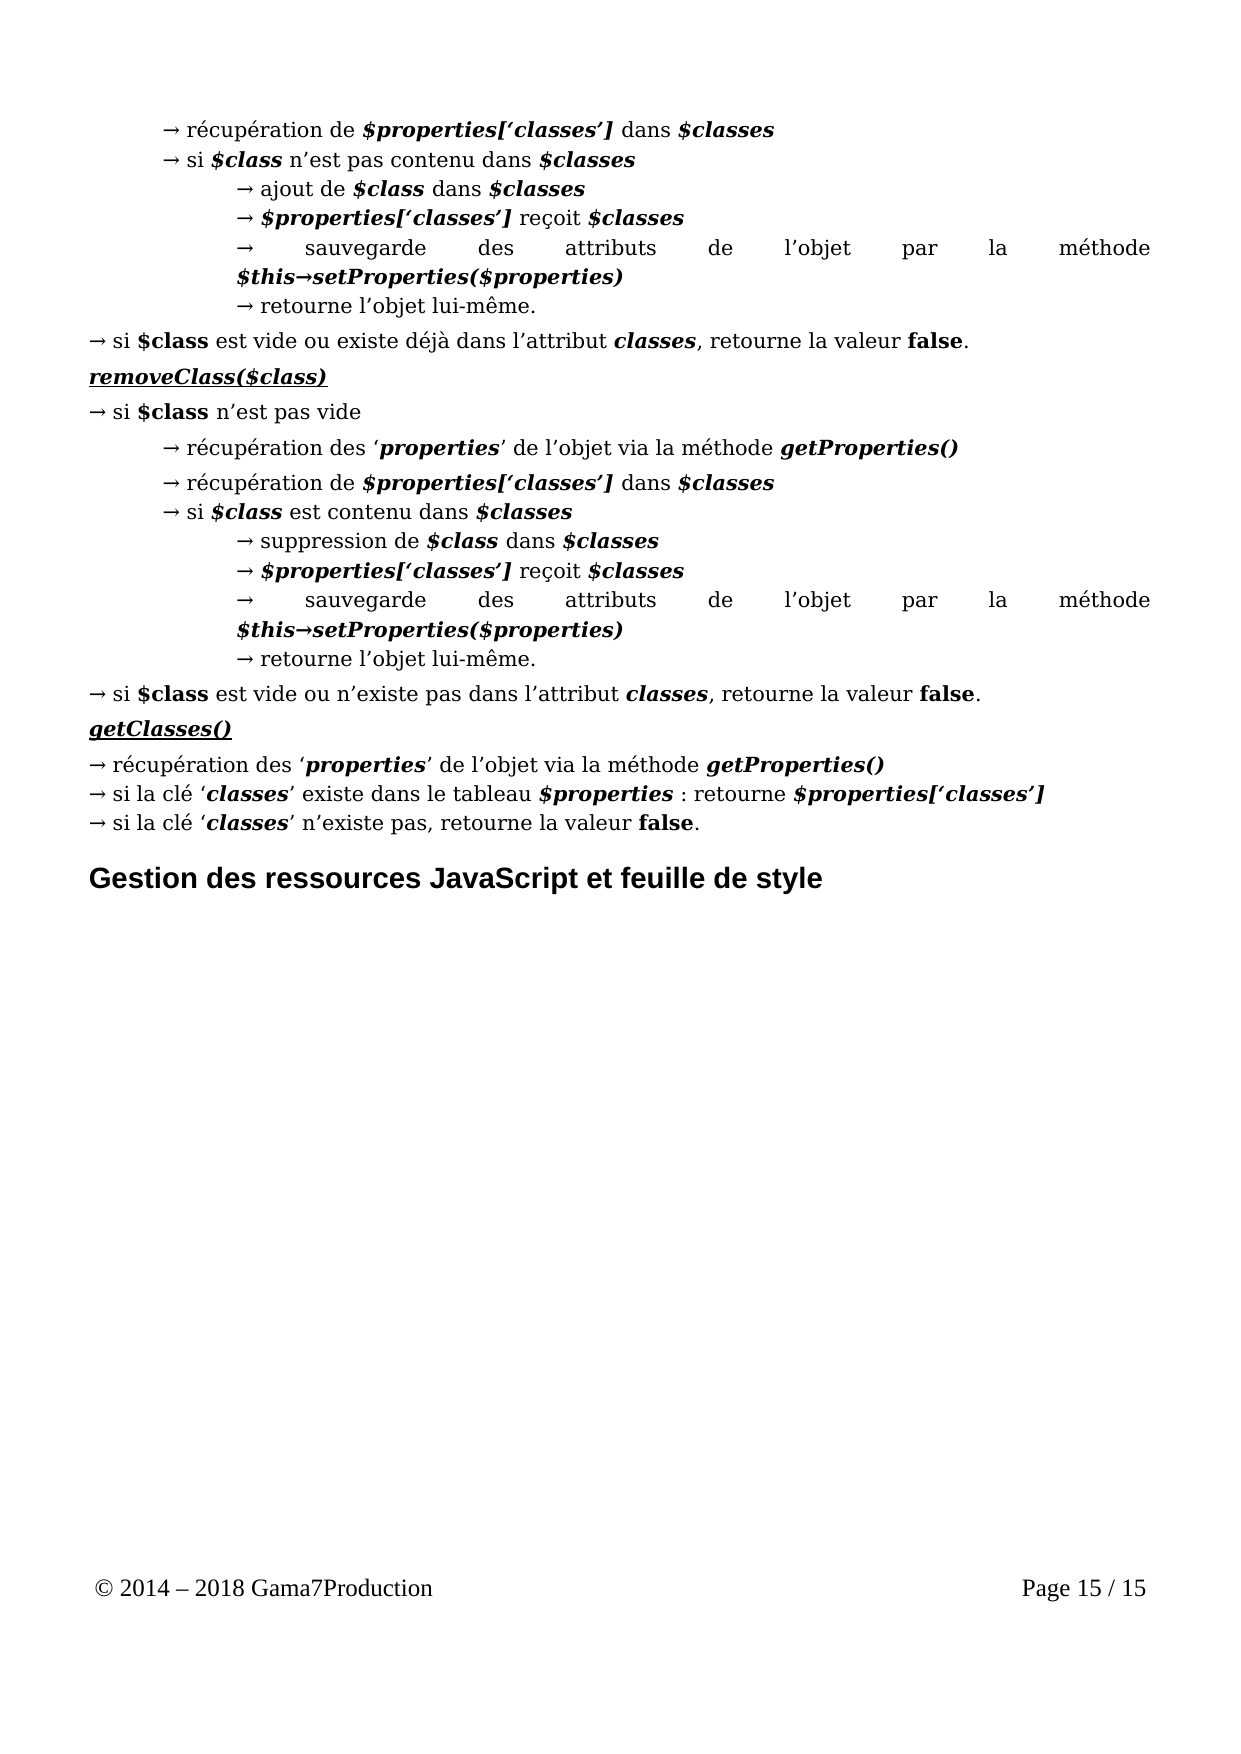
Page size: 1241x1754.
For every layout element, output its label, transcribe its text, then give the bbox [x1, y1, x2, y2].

text getClasses() [88, 717, 1152, 742]
text → récupération de $properties[‘classes’] dans $classes [88, 471, 1152, 495]
text → si la clé ‘classes’ existe dans le tableau $properties : retourne $properties[‘classes’] [88, 782, 1152, 806]
subtitle Gestion des ressources JavaScript et feuille de style [88, 861, 1152, 895]
text → récupération de $properties[‘classes’] dans $classes [88, 118, 1152, 143]
text → si $class est vide ou n’existe pas dans l’attribut classes, retourne la valeur false. [88, 682, 1152, 706]
text → retourne l’objet lui-même. [88, 647, 1152, 671]
text → suppression de $class dans $classes [88, 529, 1152, 554]
text → si $class est contenu dans $classes [88, 500, 1152, 524]
text → si $class n’est pas vide [88, 400, 1152, 424]
text → ajout de $class dans $classes [88, 177, 1152, 201]
text → si la clé ‘classes’ n’existe pas, retourne la valeur false. [88, 811, 1152, 836]
text → si $class n’est pas contenu dans $classes [88, 147, 1152, 172]
text → récupération des ‘properties’ de l’objet via la méthode getProperties() [88, 435, 1152, 460]
text removeClass($class) [88, 365, 1152, 389]
text → retourne l’objet lui-même. [88, 294, 1152, 319]
text → récupération des ‘properties’ de l’objet via la méthode getProperties() [88, 752, 1152, 777]
text → $properties[‘classes’] reçoit $classes [88, 206, 1152, 231]
text → sauvegarde des attributs de l’objet par la méthode $this→setProperties($properties) [236, 236, 1152, 289]
text → sauvegarde des attributs de l’objet par la méthode $this→setProperties($properties) [236, 588, 1152, 642]
text → $properties[‘classes’] reçoit $classes [88, 559, 1152, 583]
text → si $class est vide ou existe déjà dans l’attribut classes, retourne la valeur false. [88, 329, 1152, 354]
